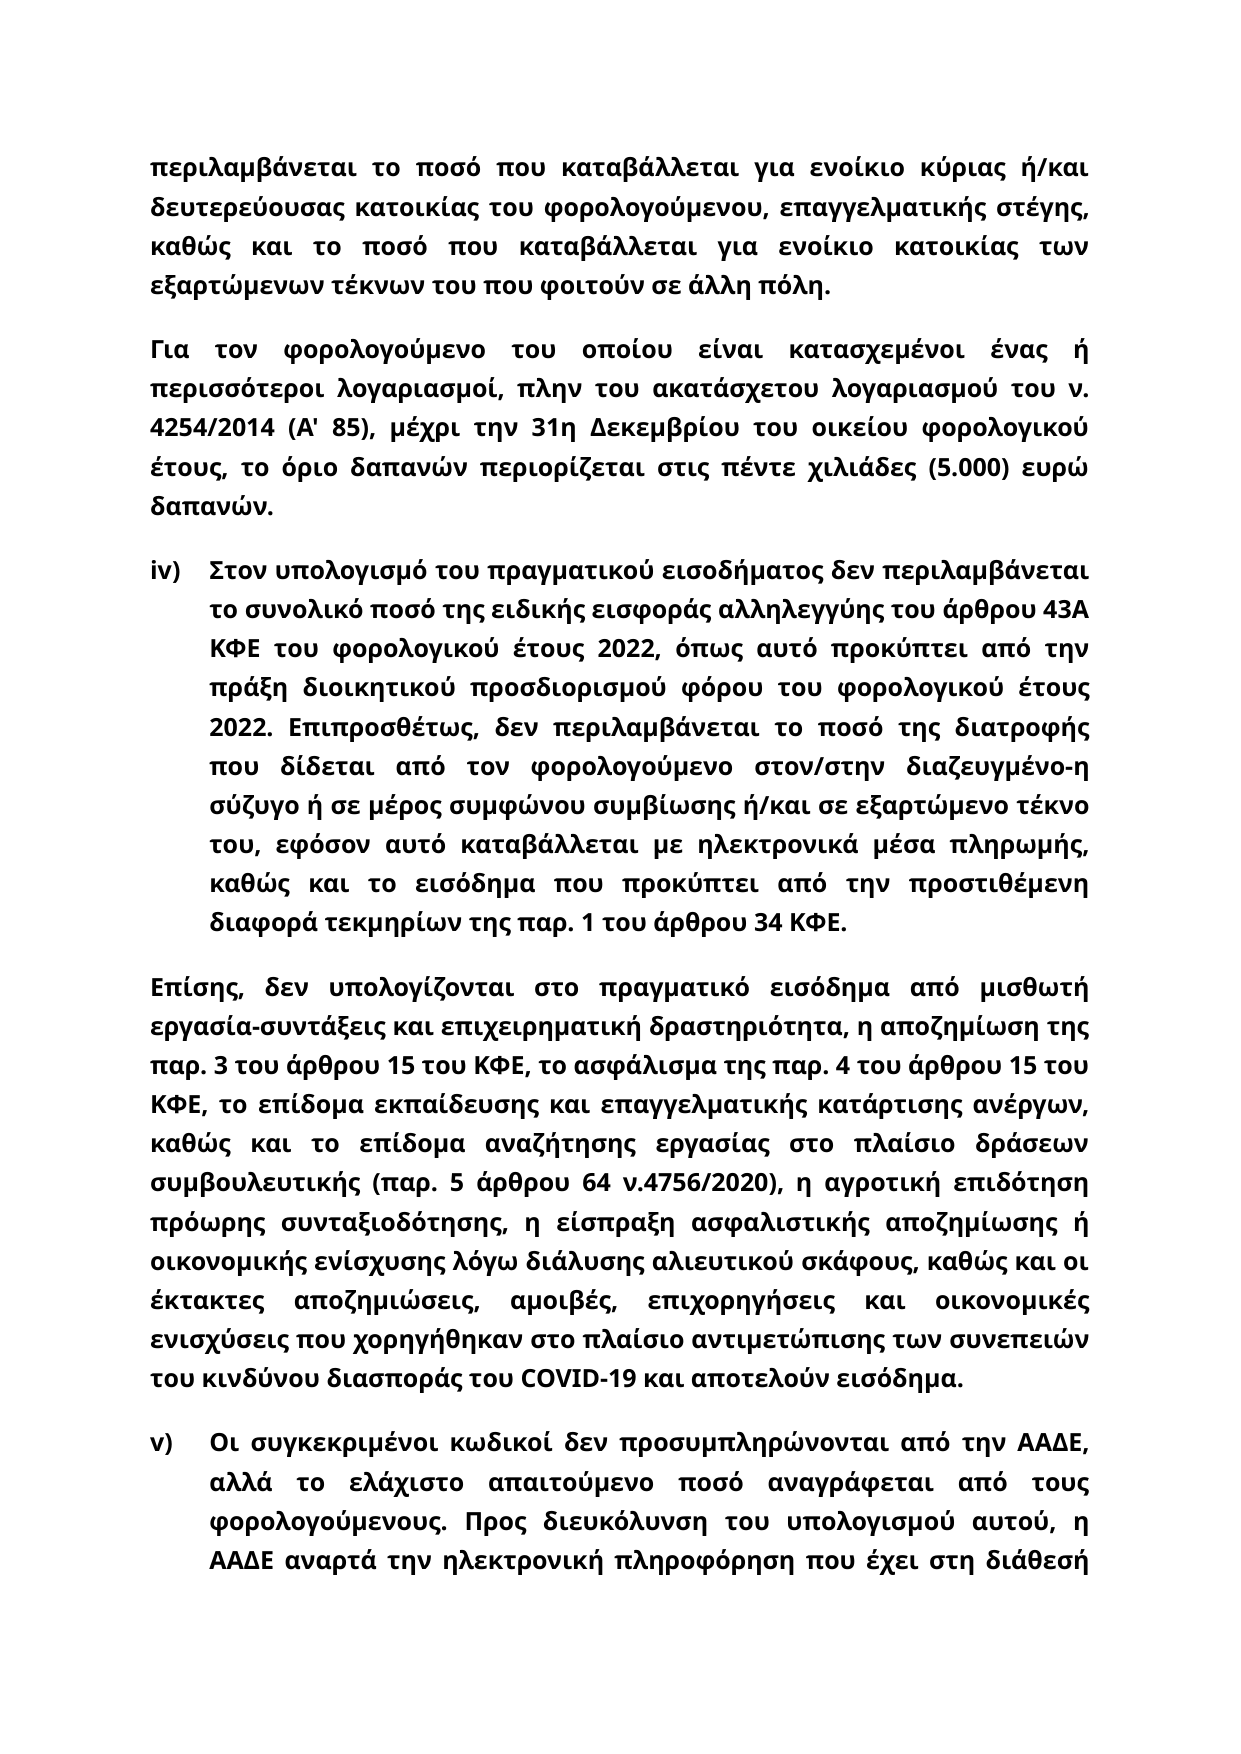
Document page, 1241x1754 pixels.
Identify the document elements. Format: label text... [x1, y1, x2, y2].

text Επίσης, δεν υπολογίζονται στο πραγματικό εισόδημα από μισθωτή εργασία-συντάξεις και επιχειρηματική δραστηριότητα, η αποζημίωση της παρ. 3 του άρθρου 15 του ΚΦΕ, το ασφάλισμα της παρ. 4 του άρθρου 15 του ΚΦΕ, το επίδομα εκπαίδευσης και επαγγελματικής κατάρτισης ανέργων, καθώς και το επίδομα αναζήτησης εργασίας στο πλαίσιο δράσεων συμβουλευτικής (παρ. 5 άρθρου 64 ν.4756/2020), η αγροτική επιδότηση πρόωρης συνταξιοδότησης, η είσπραξη ασφαλιστικής αποζημίωσης ή οικονομικής ενίσχυσης λόγω διάλυσης αλιευτικού σκάφους, καθώς και οι έκτακτες αποζημιώσεις, αμοιβές, επιχορηγήσεις και οικονομικές ενισχύσεις που χορηγήθηκαν στο πλαίσιο αντιμετώπισης των συνεπειών του κινδύνου διασποράς του COVID-19 και αποτελούν εισόδημα. [150, 969, 1090, 1395]
text Για τον φορολογούμενο του οποίου είναι κατασχεμένοι ένας ή περισσότεροι λογαριασμοί, πλην του ακατάσχετου λογαριασμού του ν. 4254/2014 (Α' 85), μέχρι την 31η Δεκεμβρίου του οικείου φορολογικού έτους, το όριο δαπανών περιορίζεται στις πέντε χιλιάδες (5.000) ευρώ δαπανών. [150, 332, 1090, 522]
list iv) Στον υπολογισμό του πραγματικού εισοδήματος δεν περιλαμβάνεται το συνολικό ποσό της ειδικής εισφοράς αλληλεγγύης του άρθρου 43Α ΚΦΕ του φορολογικού έτους 2022, όπως αυτό προκύπτει από την πράξη διοικητικού προσδιορισμού φόρου του φορολογικού έτους 2022. Επιπροσθέτως, δεν περιλαμβάνεται το ποσό της διατροφής που δίδεται από τον φορολογούμενο στον/στην διαζευγμένο-η σύζυγο ή σε μέρος συμφώνου συμβίωσης ή/και σε εξαρτώμενο τέκνο του, εφόσον αυτό καταβάλλεται με ηλεκτρονικά μέσα πληρωμής, καθώς και το εισόδημα που προκύπτει από την προστιθέμενη διαφορά τεκμηρίων της παρ. 1 του άρθρου 34 ΚΦΕ. [150, 552, 1090, 939]
list v) Οι συγκεκριμένοι κωδικοί δεν προσυμπληρώνονται από την ΑΑΔΕ, αλλά το ελάχιστο απαιτούμενο ποσό αναγράφεται από τους φορολογούμενους. Προς διευκόλυνση του υπολογισμού αυτού, η ΑΑΔΕ αναρτά την ηλεκτρονική πληροφόρηση που έχει στη διάθεσή [150, 1425, 1090, 1577]
text περιλαμβάνεται το ποσό που καταβάλλεται για ενοίκιο κύριας ή/και δευτερεύουσας κατοικίας του φορολογούμενου, επαγγελματικής στέγης, καθώς και το ποσό που καταβάλλεται για ενοίκιο κατοικίας των εξαρτώμενων τέκνων του που φοιτούν σε άλλη πόλη. [150, 150, 1090, 302]
